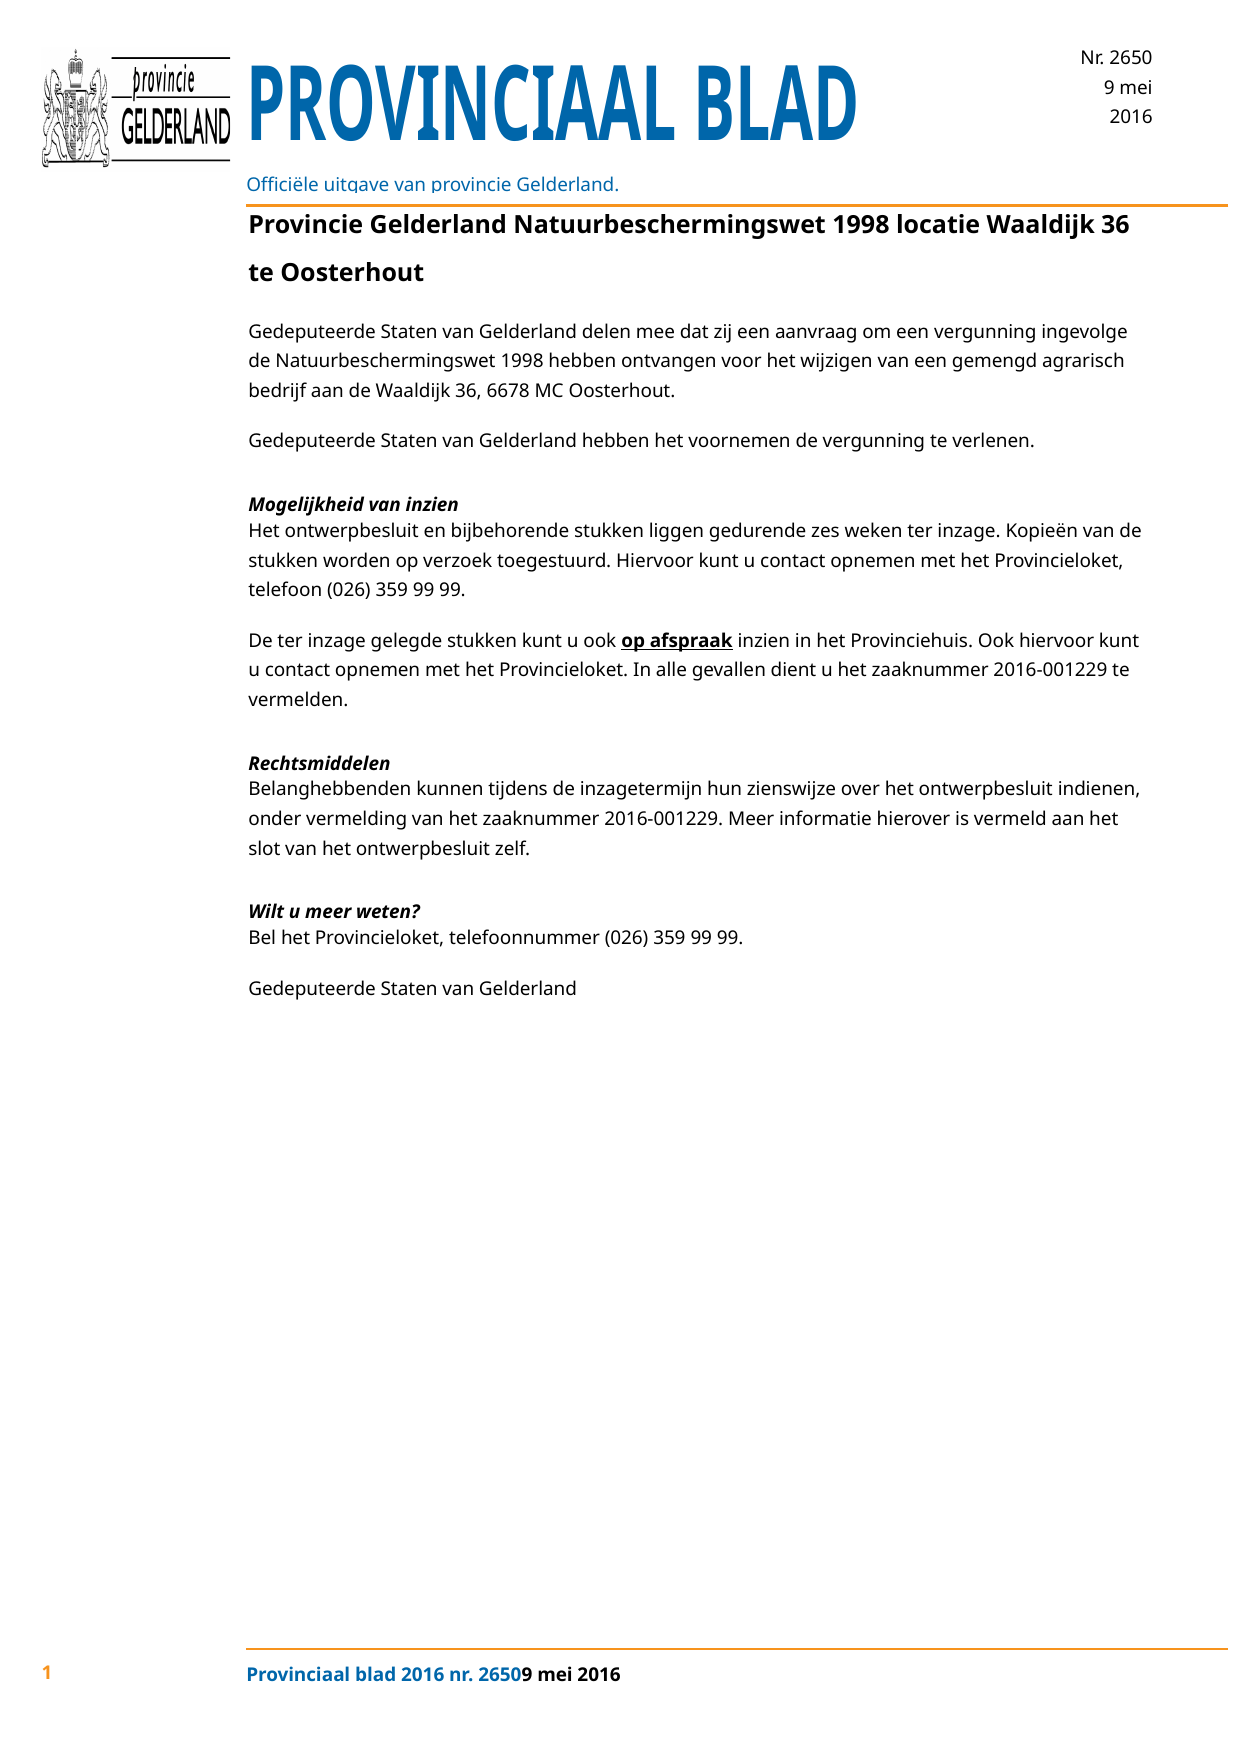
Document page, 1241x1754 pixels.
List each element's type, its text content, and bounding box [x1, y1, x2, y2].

picture [41, 47, 231, 172]
text Gedeputeerde Staten van Gelderland hebben het voornemen de vergunning te verlenen. [248, 427, 1152, 453]
text Wilt u meer weten? [248, 899, 1152, 924]
text Gedeputeerde Staten van Gelderland delen mee dat zij een aanvraag om een vergunning ingevolge de Natuurbeschermingswet 1998 hebben ontvangen voor het wijzigen van een gemengd agrarisch bedrijf aan de Waaldijk 36, 6678 MC Oosterhout. [248, 318, 1152, 403]
text Gedeputeerde Staten van Gelderland [248, 975, 1152, 1001]
text Bel het Provincieloket, telefoonnummer (026) 359 99 99. [248, 924, 1152, 950]
text Belanghebbenden kunnen tijdens de inzagetermijn hun zienswijze over het ontwerpbesluit indienen, onder vermelding van het zaaknummer 2016-001229. Meer informatie hierover is vermeld aan het slot van het ontwerpbesluit zelf. [248, 776, 1152, 861]
text Mogelijkheid van inzien [248, 491, 1152, 517]
text Rechtsmiddelen [248, 750, 1152, 776]
text De ter inzage gelegde stukken kunt u ook op afspraak inzien in het Provinciehuis. Ook hiervoor kunt u contact opnemen met het Provincieloket. In alle gevallen dient u het zaaknummer 2016-001229 te vermelden. [248, 627, 1152, 712]
text Het ontwerpbesluit en bijbehorende stukken liggen gedurende zes weken ter inzage. Kopieën van de stukken worden op verzoek toegestuurd. Hiervoor kunt u contact opnemen met het Provincieloket, telefoon (026) 359 99 99. [248, 517, 1152, 602]
text Provincie Gelderland Natuurbeschermingswet 1998 locatie Waaldijk 36 te Oosterhout [248, 207, 1152, 288]
